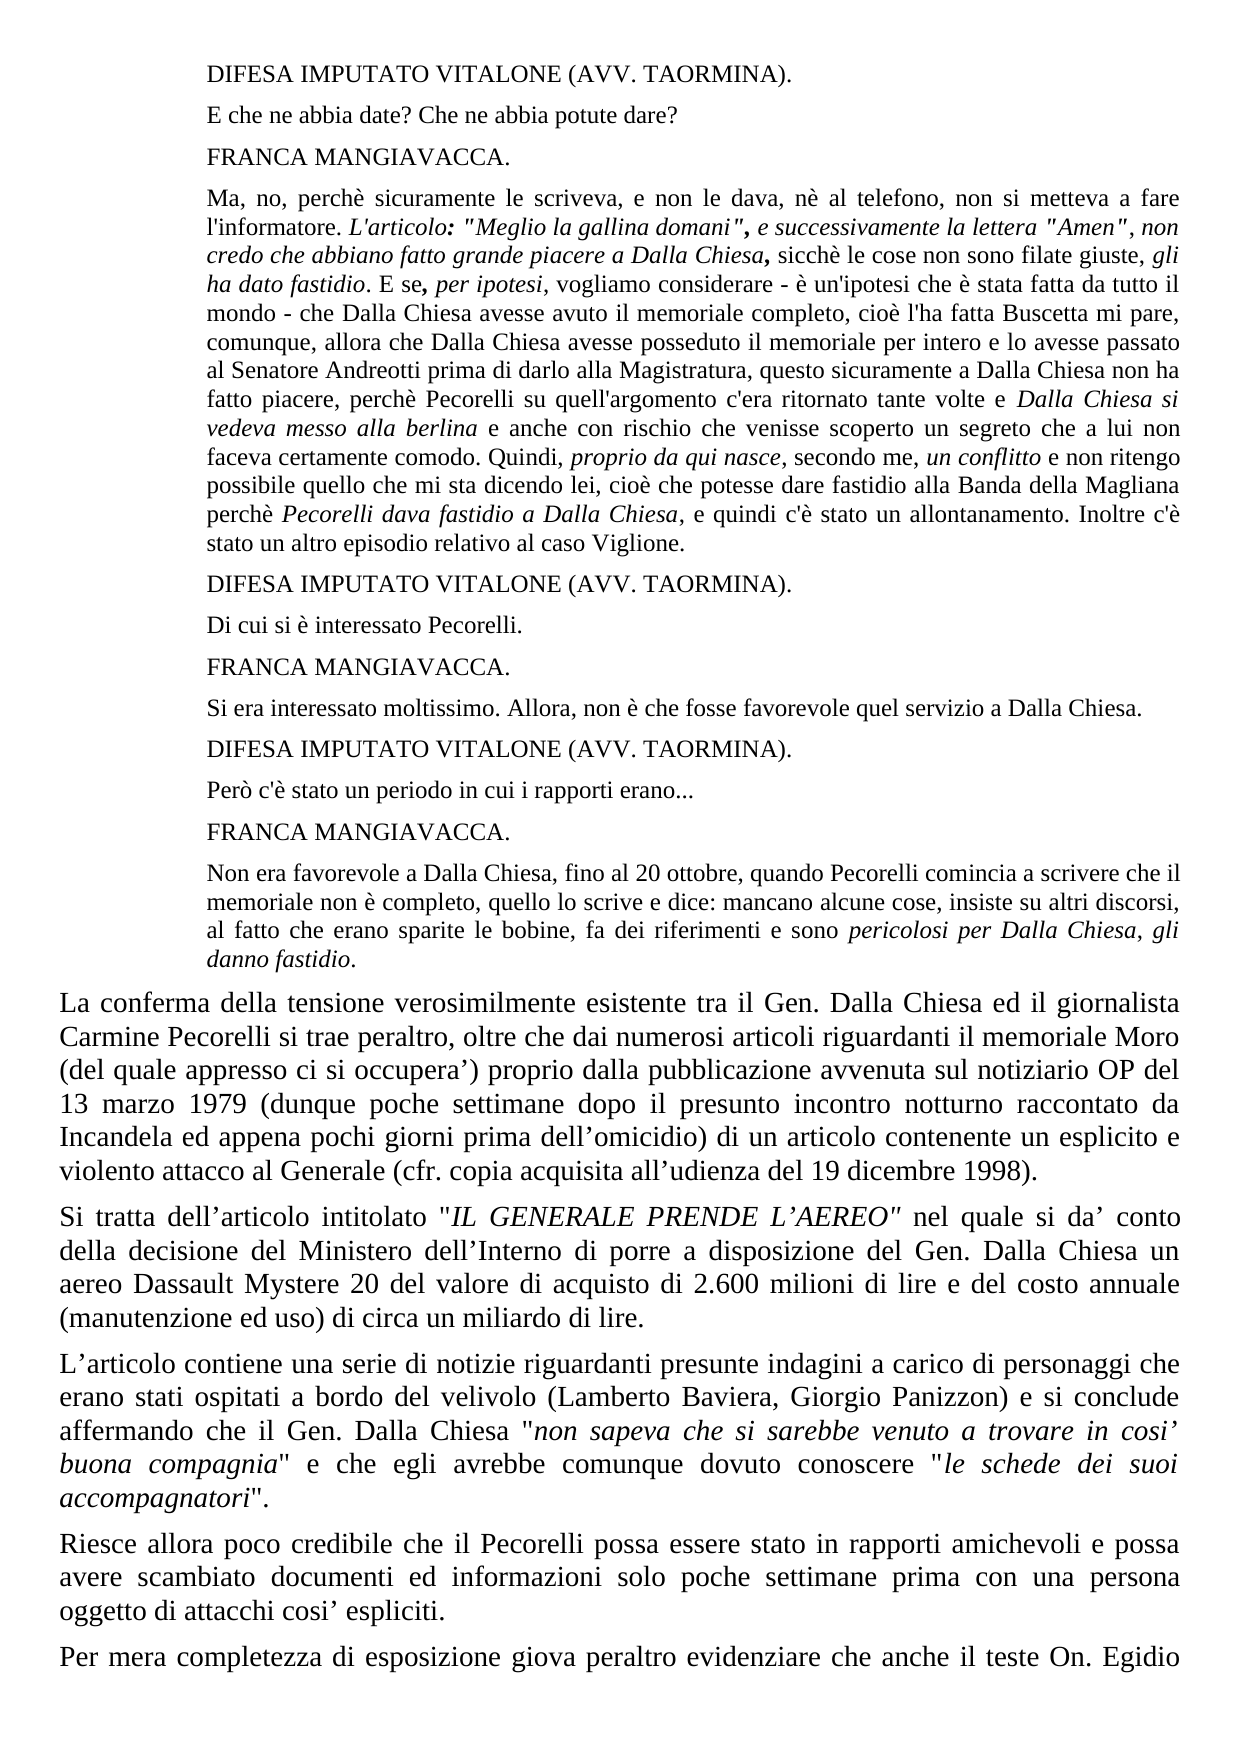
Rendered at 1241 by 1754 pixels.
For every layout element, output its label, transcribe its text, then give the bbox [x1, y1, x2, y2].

text La conferma della tensione verosimilmente esistente tra il Gen. Dalla Chiesa ed il giornalista Carmine Pecorelli si trae peraltro, oltre che dai numerosi articoli riguardanti il memoriale Moro (del quale appresso ci si occupera’) proprio dalla pubblicazione avvenuta sul notiziario OP del 13 marzo 1979 (dunque poche settimane dopo il presunto incontro notturno raccontato da Incandela ed appena pochi giorni prima dell’omicidio) di un articolo contenente un esplicito e violento attacco al Generale (cfr. copia acquisita all’udienza del 19 dicembre 1998). [59, 985, 1181, 1187]
text Non era favorevole a Dalla Chiesa, fino al 20 ottobre, quando Pecorelli comincia a scrivere che il memoriale non è completo, quello lo scrive e dice: mancano alcune cose, insiste su altri discorsi, al fatto che erano sparite le bobine, fa dei riferimenti e sono pericolosi per Dalla Chiesa, gli danno fastidio. [206, 858, 1181, 973]
text Però c'è stato un periodo in cui i rapporti erano... [206, 775, 1181, 804]
text Si tratta dell’articolo intitolato "IL GENERALE PRENDE L’AEREO" nel quale si da’ conto della decisione del Ministero dell’Interno di porre a disposizione del Gen. Dalla Chiesa un aereo Dassault Mystere 20 del valore di acquisto di 2.600 milioni di lire e del costo annuale (manutenzione ed uso) di circa un miliardo di lire. [59, 1199, 1181, 1333]
text Ma, no, perchè sicuramente le scriveva, e non le dava, nè al telefono, non si metteva a fare l'informatore. L'articolo: "Meglio la gallina domani", e successivamente la lettera "Amen", non credo che abbiano fatto grande piacere a Dalla Chiesa, sicchè le cose non sono filate giuste, gli ha dato fastidio. E se, per ipotesi, vogliamo considerare - è un'ipotesi che è stata fatta da tutto il mondo - che Dalla Chiesa avesse avuto il memoriale completo, cioè l'ha fatta Buscetta mi pare, comunque, allora che Dalla Chiesa avesse posseduto il memoriale per intero e lo avesse passato al Senatore Andreotti prima di darlo alla Magistratura, questo sicuramente a Dalla Chiesa non ha fatto piacere, perchè Pecorelli su quell'argomento c'era ritornato tante volte e Dalla Chiesa si vedeva messo alla berlina e anche con rischio che venisse scoperto un segreto che a lui non faceva certamente comodo. Quindi, proprio da qui nasce, secondo me, un conflitto e non ritengo possibile quello che mi sta dicendo lei, cioè che potesse dare fastidio alla Banda della Magliana perchè Pecorelli dava fastidio a Dalla Chiesa, e quindi c'è stato un allontanamento. Inoltre c'è stato un altro episodio relativo al caso Viglione. [206, 183, 1181, 557]
text Per mera completezza di esposizione giova peraltro evidenziare che anche il teste On. Egidio [59, 1639, 1181, 1673]
text E che ne abbia date? Che ne abbia potute dare? [206, 100, 1181, 129]
text L’articolo contiene una serie di notizie riguardanti presunte indagini a carico di personaggi che erano stati ospitati a bordo del velivolo (Lamberto Baviera, Giorgio Panizzon) e si conclude affermando che il Gen. Dalla Chiesa "non sapeva che si sarebbe venuto a trovare in cosi’ buona compagnia" e che egli avrebbe comunque dovuto conoscere "le schede dei suoi accompagnatori". [59, 1346, 1181, 1513]
text Di cui si è interessato Pecorelli. [206, 610, 1181, 639]
text DIFESA IMPUTATO VITALONE (AVV. TAORMINA). [206, 569, 1181, 598]
text FRANCA MANGIAVACCA. [206, 652, 1181, 680]
text DIFESA IMPUTATO VITALONE (AVV. TAORMINA). [206, 734, 1181, 763]
text FRANCA MANGIAVACCA. [206, 142, 1181, 170]
text FRANCA MANGIAVACCA. [206, 817, 1181, 845]
text DIFESA IMPUTATO VITALONE (AVV. TAORMINA). [206, 59, 1181, 88]
text Si era interessato moltissimo. Allora, non è che fosse favorevole quel servizio a Dalla Chiesa. [206, 693, 1181, 722]
text Riesce allora poco credibile che il Pecorelli possa essere stato in rapporti amichevoli e possa avere scambiato documenti ed informazioni solo poche settimane prima con una persona oggetto di attacchi cosi’ espliciti. [59, 1526, 1181, 1627]
